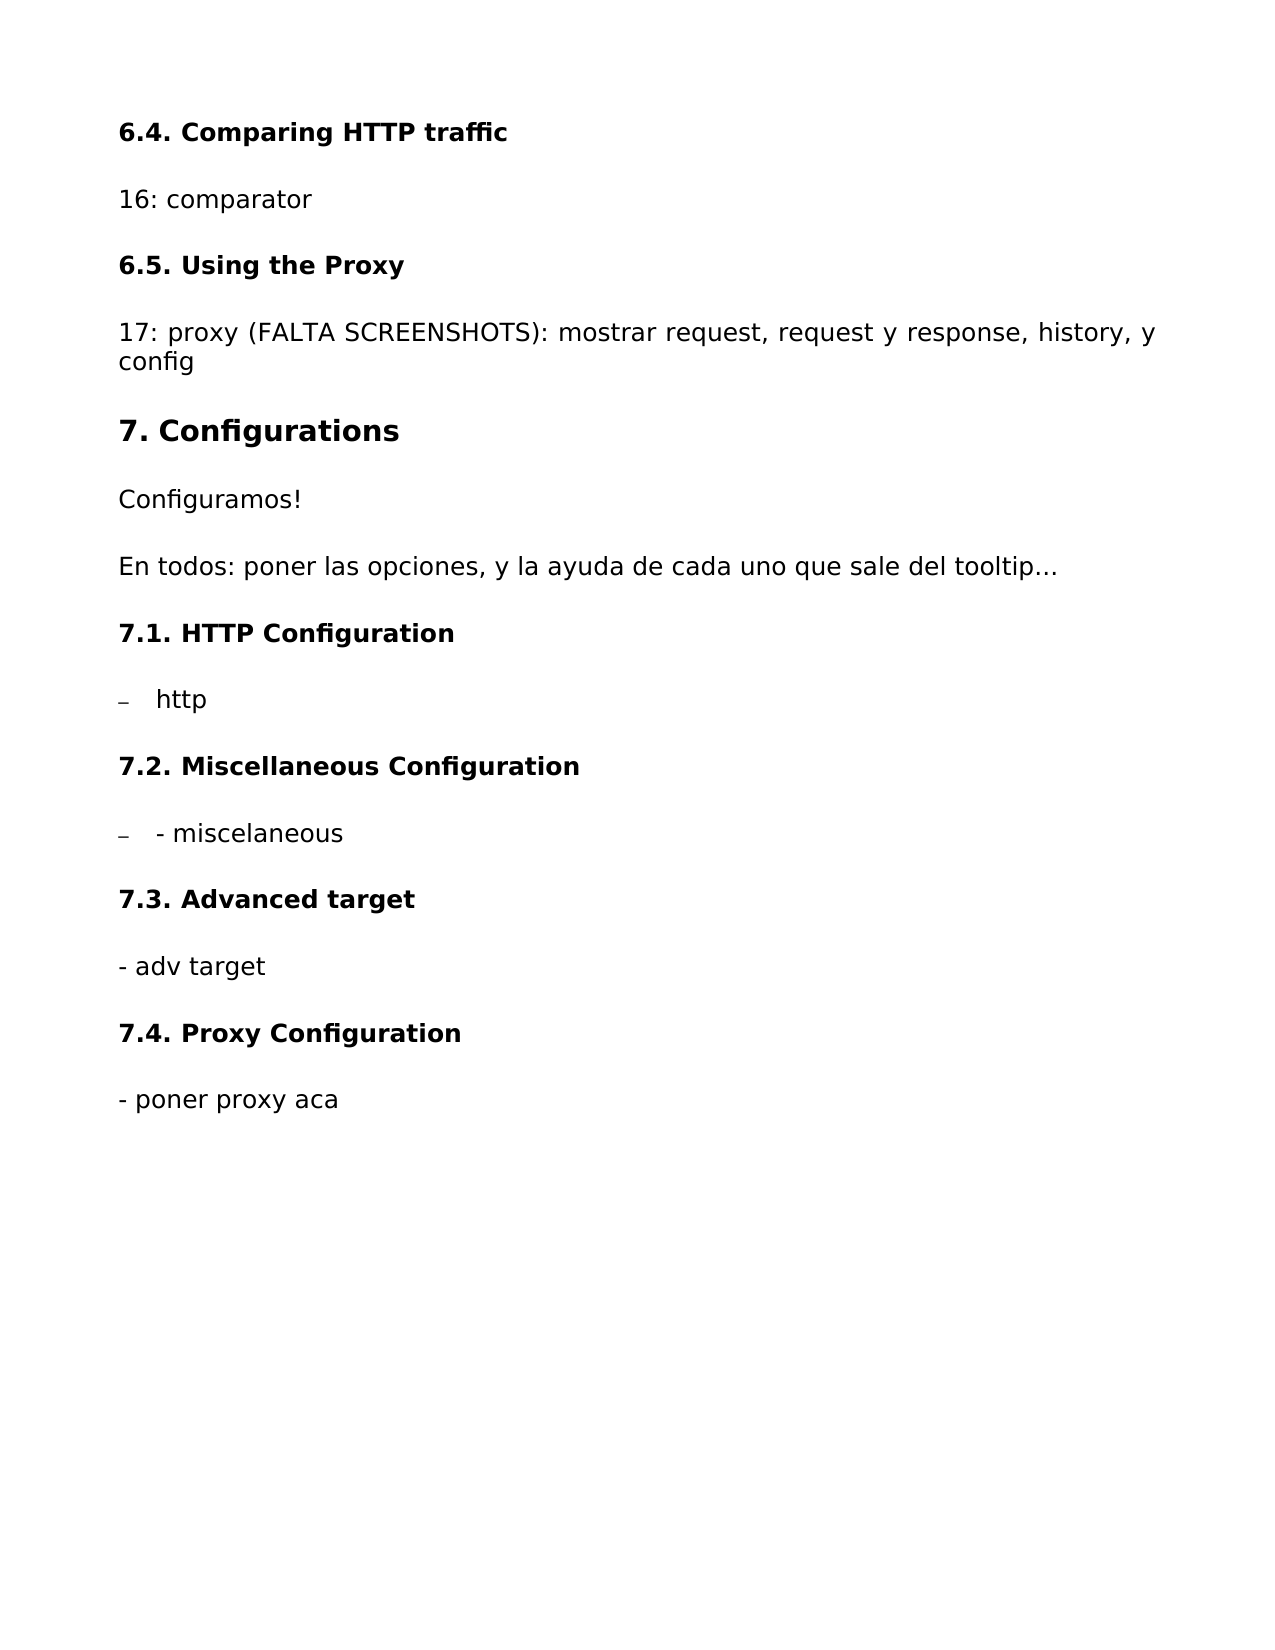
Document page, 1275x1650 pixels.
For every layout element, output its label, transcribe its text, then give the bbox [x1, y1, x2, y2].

text 16: comparator [118, 185, 1157, 214]
subtitle HTTP Configuration [118, 619, 1157, 648]
subtitle Comparing HTTP traffic [118, 118, 1157, 147]
text En todos: poner las opciones, y la ayuda de cada uno que sale del tooltip... [118, 552, 1157, 581]
list http [118, 685, 1157, 714]
text Configuramos! [118, 485, 1157, 514]
subtitle Advanced target [118, 885, 1157, 914]
subtitle Proxy Configuration [118, 1019, 1157, 1048]
text 17: proxy (FALTA SCREENSHOTS): mostrar request, request y response, history, y config [118, 318, 1157, 376]
subtitle Miscellaneous Configuration [118, 752, 1157, 781]
text - poner proxy aca [118, 1085, 1157, 1114]
subtitle Using the Proxy [118, 251, 1157, 281]
list - miscelaneous [118, 819, 1157, 848]
subtitle Configurations [118, 414, 1157, 448]
text - adv target [118, 952, 1157, 981]
